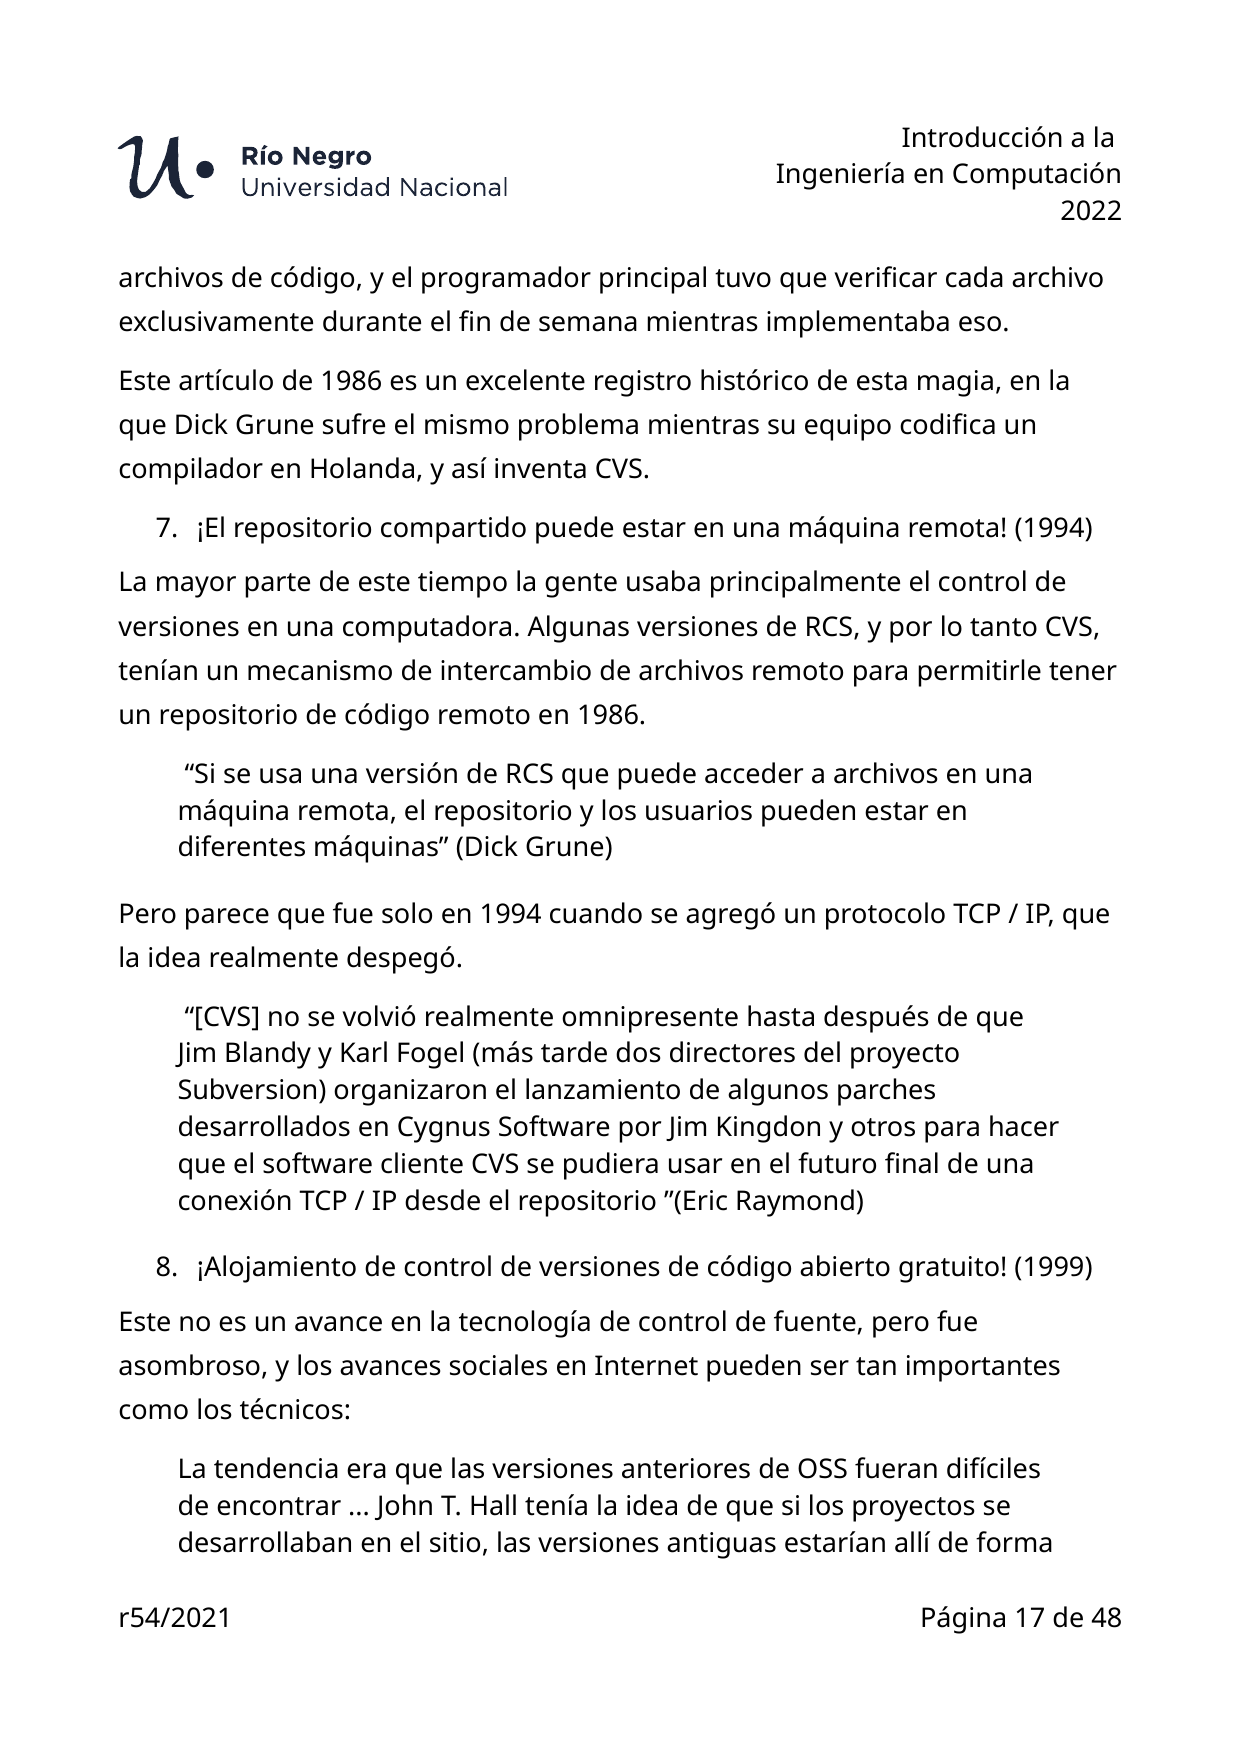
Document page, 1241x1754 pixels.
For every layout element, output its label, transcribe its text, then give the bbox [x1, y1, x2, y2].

list ¡Alojamiento de control de versiones de código abierto gratuito! (1999) [155, 1248, 1122, 1285]
text archivos de código, y el programador principal tuvo que verificar cada archivo exclusivamente durante el fin de semana mientras implementaba eso. [118, 258, 1122, 339]
text La tendencia era que las versiones anteriores de OSS fueran difíciles de encontrar ... John T. Hall tenía la idea de que si los proyectos se desarrollaban en el sitio, las versiones antiguas estarían allí de forma [177, 1449, 1063, 1560]
list ¡El repositorio compartido puede estar en una máquina remota! (1994) [155, 508, 1122, 545]
text La mayor parte de este tiempo la gente usaba principalmente el control de versiones en una computadora. Algunas versiones de RCS, y por lo tanto CVS, tenían un mecanismo de intercambio de archivos remoto para permitirle tener un repositorio de código remoto en 1986. [118, 563, 1122, 732]
text “[CVS] no se volvió realmente omnipresente hasta después de que Jim Blandy y Karl Fogel (más tarde dos directores del proyecto Subversion) organizaron el lanzamiento de algunos parches desarrollados en Cygnus Software por Jim Kingdon y otros para hacer que el software cliente CVS se pudiera usar en el futuro final de una conexión TCP / IP desde el repositorio ”(Eric Raymond) [177, 997, 1063, 1218]
text “Si se usa una versión de RCS que puede acceder a archivos en una máquina remota, el repositorio y los usuarios pueden estar en diferentes máquinas” (Dick Grune) [177, 754, 1063, 865]
text Este artículo de 1986 es un excelente registro histórico de esta magia, en la que Dick Grune sufre el mismo problema mientras su equipo codifica un compilador en Holanda, y así inventa CVS. [118, 361, 1122, 486]
text Pero parece que fue solo en 1994 cuando se agregó un protocolo TCP / IP, que la idea realmente despegó. [118, 894, 1122, 975]
text Este no es un avance en la tecnología de control de fuente, pero fue asombroso, y los avances sociales en Internet pueden ser tan importantes como los técnicos: [118, 1302, 1122, 1428]
